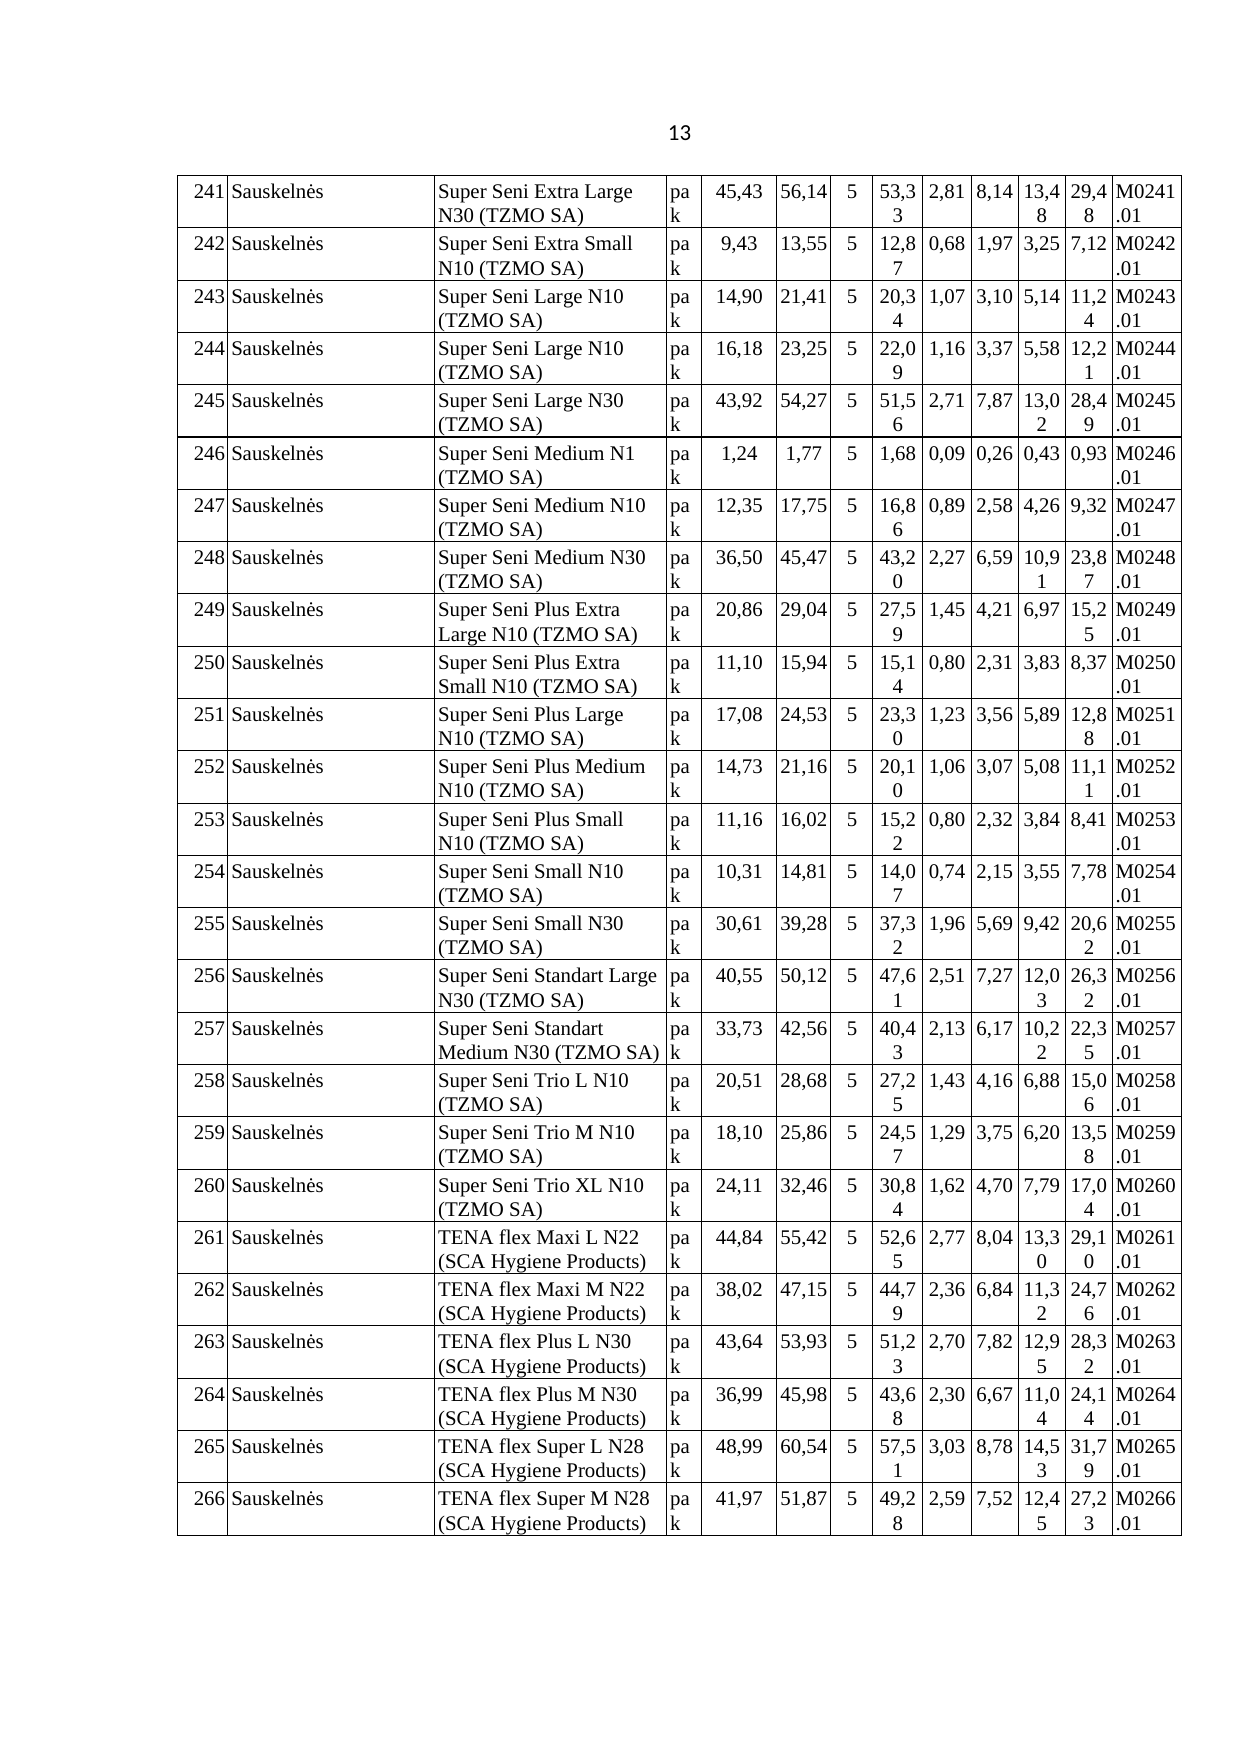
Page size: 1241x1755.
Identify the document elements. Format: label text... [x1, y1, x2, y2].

table_cell Sauskelnės [228, 1117, 434, 1168]
table_cell 247 [178, 490, 227, 541]
table_cell 11,32 [1019, 1274, 1065, 1325]
table_cell 258 [178, 1065, 227, 1116]
table_cell 5 [831, 281, 872, 332]
table_cell 60,54 [777, 1431, 830, 1482]
table_cell 20,86 [702, 594, 776, 646]
table_cell pak [667, 960, 701, 1012]
table_cell M0264.01 [1113, 1379, 1181, 1430]
table_cell 2,51 [923, 960, 971, 1012]
table_cell 15,94 [777, 647, 830, 698]
table_cell Super Seni Trio XL N10 (TZMO SA) [435, 1170, 666, 1221]
table_cell 23,30 [873, 699, 922, 750]
table_cell Super Seni Medium N1 (TZMO SA) [435, 438, 666, 489]
table_cell 3,84 [1019, 804, 1065, 855]
table_cell 13,48 [1019, 176, 1065, 227]
table_cell 33,73 [702, 1013, 776, 1064]
table_cell 5 [831, 438, 872, 489]
table_cell 5 [831, 699, 872, 750]
table_cell 16,18 [702, 333, 776, 384]
table_cell 12,45 [1019, 1483, 1065, 1534]
table_cell 24,14 [1066, 1379, 1112, 1430]
table_cell Super Seni Extra Small N10 (TZMO SA) [435, 228, 666, 279]
table_cell 6,67 [972, 1379, 1018, 1430]
table_cell 5 [831, 1379, 872, 1430]
table_cell pak [667, 1274, 701, 1325]
table_cell 22,09 [873, 333, 922, 384]
table_cell 5 [831, 228, 872, 279]
table_cell 5 [831, 804, 872, 855]
table_cell M0256.01 [1113, 960, 1181, 1012]
table_cell pak [667, 647, 701, 698]
table_cell Sauskelnės [228, 228, 434, 279]
table_cell 5,69 [972, 908, 1018, 959]
table_cell 16,86 [873, 490, 922, 541]
table_cell 51,23 [873, 1326, 922, 1378]
table_cell 2,71 [923, 385, 971, 436]
table_cell 2,32 [972, 804, 1018, 855]
table_cell 40,55 [702, 960, 776, 1012]
table_cell 0,26 [972, 438, 1018, 489]
table_cell 30,84 [873, 1170, 922, 1221]
table_cell Super Seni Standart Medium N30 (TZMO SA) [435, 1013, 666, 1064]
table_cell M0248.01 [1113, 542, 1181, 593]
table_cell 45,98 [777, 1379, 830, 1430]
table_cell 47,15 [777, 1274, 830, 1325]
table_cell 2,58 [972, 490, 1018, 541]
table_cell 3,25 [1019, 228, 1065, 279]
table_cell 262 [178, 1274, 227, 1325]
table_cell 13,55 [777, 228, 830, 279]
table_cell 1,97 [972, 228, 1018, 279]
table_cell 1,62 [923, 1170, 971, 1221]
table_cell 5 [831, 490, 872, 541]
table_cell M0252.01 [1113, 751, 1181, 802]
table_cell 24,53 [777, 699, 830, 750]
table_cell 13,02 [1019, 385, 1065, 436]
table_cell pak [667, 542, 701, 593]
table_cell Sauskelnės [228, 960, 434, 1012]
table_cell 51,87 [777, 1483, 830, 1534]
table_cell 264 [178, 1379, 227, 1430]
table_cell M0243.01 [1113, 281, 1181, 332]
table_cell pak [667, 751, 701, 802]
table_cell Super Seni Trio M N10 (TZMO SA) [435, 1117, 666, 1168]
table_cell 5 [831, 751, 872, 802]
table_cell pak [667, 1222, 701, 1273]
table_cell 251 [178, 699, 227, 750]
table_cell M0244.01 [1113, 333, 1181, 384]
table_cell 23,25 [777, 333, 830, 384]
table_cell Sauskelnės [228, 176, 434, 227]
table_cell 57,51 [873, 1431, 922, 1482]
table_cell 5 [831, 1274, 872, 1325]
table_cell Super Seni Plus Extra Small N10 (TZMO SA) [435, 647, 666, 698]
table_cell 5,08 [1019, 751, 1065, 802]
table_cell 13,30 [1019, 1222, 1065, 1273]
table_cell pak [667, 490, 701, 541]
table_cell 4,26 [1019, 490, 1065, 541]
table_cell 2,31 [972, 647, 1018, 698]
table_cell 11,24 [1066, 281, 1112, 332]
table_cell pak [667, 438, 701, 489]
table_cell 266 [178, 1483, 227, 1534]
table_cell M0259.01 [1113, 1117, 1181, 1168]
table_cell 5 [831, 647, 872, 698]
table_cell M0247.01 [1113, 490, 1181, 541]
table_cell 7,78 [1066, 856, 1112, 907]
table_cell 5 [831, 333, 872, 384]
table_cell M0249.01 [1113, 594, 1181, 646]
table_cell M0263.01 [1113, 1326, 1181, 1378]
table_cell pak [667, 281, 701, 332]
table_cell 27,23 [1066, 1483, 1112, 1534]
table_cell 3,10 [972, 281, 1018, 332]
table_cell 6,97 [1019, 594, 1065, 646]
table_cell M0245.01 [1113, 385, 1181, 436]
table_cell 246 [178, 438, 227, 489]
table_cell 3,75 [972, 1117, 1018, 1168]
table_cell 36,99 [702, 1379, 776, 1430]
table_cell 255 [178, 908, 227, 959]
table_cell 21,16 [777, 751, 830, 802]
table_cell 20,10 [873, 751, 922, 802]
table_cell 21,41 [777, 281, 830, 332]
table_cell 41,97 [702, 1483, 776, 1534]
table_cell M0260.01 [1113, 1170, 1181, 1221]
table_cell pak [667, 1483, 701, 1534]
table_cell 15,14 [873, 647, 922, 698]
table_cell Sauskelnės [228, 1483, 434, 1534]
table_cell 6,88 [1019, 1065, 1065, 1116]
table_cell 14,90 [702, 281, 776, 332]
table_cell 10,31 [702, 856, 776, 907]
table_cell 7,82 [972, 1326, 1018, 1378]
table_cell Super Seni Large N10 (TZMO SA) [435, 281, 666, 332]
table_cell 40,43 [873, 1013, 922, 1064]
table_cell 5 [831, 856, 872, 907]
table_cell 12,87 [873, 228, 922, 279]
table_cell M0254.01 [1113, 856, 1181, 907]
table_cell 6,59 [972, 542, 1018, 593]
table_cell 3,55 [1019, 856, 1065, 907]
table_cell Super Seni Small N30 (TZMO SA) [435, 908, 666, 959]
table_cell 254 [178, 856, 227, 907]
table_cell 54,27 [777, 385, 830, 436]
table_cell Super Seni Plus Medium N10 (TZMO SA) [435, 751, 666, 802]
table_cell 5 [831, 594, 872, 646]
table_cell 9,32 [1066, 490, 1112, 541]
table_cell 37,32 [873, 908, 922, 959]
table_cell 43,64 [702, 1326, 776, 1378]
table_cell 5 [831, 385, 872, 436]
table_cell 44,79 [873, 1274, 922, 1325]
table_cell 18,10 [702, 1117, 776, 1168]
table_cell 5,14 [1019, 281, 1065, 332]
table_cell 15,06 [1066, 1065, 1112, 1116]
table_cell 7,79 [1019, 1170, 1065, 1221]
table_cell Sauskelnės [228, 1274, 434, 1325]
table_cell 13,58 [1066, 1117, 1112, 1168]
table_cell 3,56 [972, 699, 1018, 750]
table_cell 6,17 [972, 1013, 1018, 1064]
table_cell 14,81 [777, 856, 830, 907]
table_cell 12,35 [702, 490, 776, 541]
table_cell 17,08 [702, 699, 776, 750]
table_cell 7,27 [972, 960, 1018, 1012]
table_cell pak [667, 1170, 701, 1221]
table_cell Sauskelnės [228, 333, 434, 384]
table_cell 8,41 [1066, 804, 1112, 855]
table_cell Sauskelnės [228, 281, 434, 332]
table_cell pak [667, 1013, 701, 1064]
table_cell 0,74 [923, 856, 971, 907]
table_cell 253 [178, 804, 227, 855]
table_cell 263 [178, 1326, 227, 1378]
table_cell Sauskelnės [228, 908, 434, 959]
table_cell 14,53 [1019, 1431, 1065, 1482]
table_cell 252 [178, 751, 227, 802]
table_cell 7,87 [972, 385, 1018, 436]
table_cell 9,43 [702, 228, 776, 279]
table_cell 6,20 [1019, 1117, 1065, 1168]
table_cell 43,92 [702, 385, 776, 436]
table_cell 11,16 [702, 804, 776, 855]
table_cell Sauskelnės [228, 647, 434, 698]
table_cell 31,79 [1066, 1431, 1112, 1482]
table_cell 5 [831, 1170, 872, 1221]
table_cell 24,76 [1066, 1274, 1112, 1325]
table_cell 17,04 [1066, 1170, 1112, 1221]
table_cell 55,42 [777, 1222, 830, 1273]
table_cell 29,48 [1066, 176, 1112, 227]
table_cell 3,83 [1019, 647, 1065, 698]
table_cell pak [667, 699, 701, 750]
table_cell Sauskelnės [228, 751, 434, 802]
table_cell 8,37 [1066, 647, 1112, 698]
table_cell M0258.01 [1113, 1065, 1181, 1116]
table_cell 3,37 [972, 333, 1018, 384]
table_cell pak [667, 1117, 701, 1168]
table_cell 1,24 [702, 438, 776, 489]
table_cell 11,10 [702, 647, 776, 698]
table_cell 49,28 [873, 1483, 922, 1534]
table_cell 0,80 [923, 804, 971, 855]
table_cell 2,59 [923, 1483, 971, 1534]
table_cell 27,59 [873, 594, 922, 646]
table_cell 47,61 [873, 960, 922, 1012]
table_cell 2,81 [923, 176, 971, 227]
table_cell 0,43 [1019, 438, 1065, 489]
table_cell 5 [831, 542, 872, 593]
table_cell Sauskelnės [228, 1326, 434, 1378]
table_cell 5 [831, 1326, 872, 1378]
table_cell Super Seni Plus Small N10 (TZMO SA) [435, 804, 666, 855]
table_cell M0242.01 [1113, 228, 1181, 279]
table_cell pak [667, 856, 701, 907]
table_cell 2,70 [923, 1326, 971, 1378]
table_cell 29,04 [777, 594, 830, 646]
table_cell 5 [831, 1117, 872, 1168]
table_cell 22,35 [1066, 1013, 1112, 1064]
table_cell 42,56 [777, 1013, 830, 1064]
table_cell 20,62 [1066, 908, 1112, 959]
table_cell 5,89 [1019, 699, 1065, 750]
table_cell 15,25 [1066, 594, 1112, 646]
table_cell 1,06 [923, 751, 971, 802]
table_cell pak [667, 176, 701, 227]
table_cell 243 [178, 281, 227, 332]
table_cell TENA flex Super L N28 (SCA Hygiene Products) [435, 1431, 666, 1482]
table_cell 7,12 [1066, 228, 1112, 279]
table_cell pak [667, 385, 701, 436]
table_cell 2,27 [923, 542, 971, 593]
table_cell 53,93 [777, 1326, 830, 1378]
table_cell M0266.01 [1113, 1483, 1181, 1534]
table_cell 29,10 [1066, 1222, 1112, 1273]
table_cell Sauskelnės [228, 1065, 434, 1116]
table_cell Super Seni Medium N10 (TZMO SA) [435, 490, 666, 541]
table_cell Sauskelnės [228, 699, 434, 750]
table_cell 43,20 [873, 542, 922, 593]
table_cell 56,14 [777, 176, 830, 227]
table_cell M0241.01 [1113, 176, 1181, 227]
table_cell 48,99 [702, 1431, 776, 1482]
table_cell 244 [178, 333, 227, 384]
table_cell 12,03 [1019, 960, 1065, 1012]
table_cell 20,51 [702, 1065, 776, 1116]
table_cell Sauskelnės [228, 1431, 434, 1482]
table_cell 0,80 [923, 647, 971, 698]
table_cell 2,77 [923, 1222, 971, 1273]
table_cell 8,04 [972, 1222, 1018, 1273]
table_cell 36,50 [702, 542, 776, 593]
table_cell TENA flex Plus L N30 (SCA Hygiene Products) [435, 1326, 666, 1378]
table_cell 4,70 [972, 1170, 1018, 1221]
table_cell TENA flex Maxi L N22 (SCA Hygiene Products) [435, 1222, 666, 1273]
table_cell Super Seni Large N10 (TZMO SA) [435, 333, 666, 384]
table_cell Sauskelnės [228, 856, 434, 907]
table_cell 2,13 [923, 1013, 971, 1064]
table_cell 45,47 [777, 542, 830, 593]
table_cell Super Seni Medium N30 (TZMO SA) [435, 542, 666, 593]
table_cell 50,12 [777, 960, 830, 1012]
table_cell 261 [178, 1222, 227, 1273]
table_cell 27,25 [873, 1065, 922, 1116]
table_cell Super Seni Large N30 (TZMO SA) [435, 385, 666, 436]
table_cell 11,04 [1019, 1379, 1065, 1430]
table_cell Sauskelnės [228, 542, 434, 593]
table_cell 241 [178, 176, 227, 227]
table_cell 17,75 [777, 490, 830, 541]
table_cell 5 [831, 1013, 872, 1064]
table_cell M0255.01 [1113, 908, 1181, 959]
table_cell 2,36 [923, 1274, 971, 1325]
table_cell Super Seni Trio L N10 (TZMO SA) [435, 1065, 666, 1116]
table_cell 260 [178, 1170, 227, 1221]
table_cell 12,21 [1066, 333, 1112, 384]
table_cell 2,15 [972, 856, 1018, 907]
table_cell 3,03 [923, 1431, 971, 1482]
table_cell 265 [178, 1431, 227, 1482]
table_cell 257 [178, 1013, 227, 1064]
table_cell Sauskelnės [228, 1013, 434, 1064]
table_cell 245 [178, 385, 227, 436]
table_cell 52,65 [873, 1222, 922, 1273]
table_cell 0,68 [923, 228, 971, 279]
table_cell 5 [831, 1483, 872, 1534]
table_cell 0,93 [1066, 438, 1112, 489]
table_cell M0246.01 [1113, 438, 1181, 489]
table_cell M0251.01 [1113, 699, 1181, 750]
table_cell Sauskelnės [228, 1222, 434, 1273]
table_cell 20,34 [873, 281, 922, 332]
table_cell M0250.01 [1113, 647, 1181, 698]
table_cell 10,91 [1019, 542, 1065, 593]
table_cell 30,61 [702, 908, 776, 959]
table_cell 15,22 [873, 804, 922, 855]
table_cell Sauskelnės [228, 438, 434, 489]
table_cell 5 [831, 960, 872, 1012]
table_cell pak [667, 804, 701, 855]
table_cell Super Seni Plus Large N10 (TZMO SA) [435, 699, 666, 750]
table_cell 23,87 [1066, 542, 1112, 593]
table_cell M0257.01 [1113, 1013, 1181, 1064]
table_cell 0,09 [923, 438, 971, 489]
table_cell 12,88 [1066, 699, 1112, 750]
table_cell pak [667, 1065, 701, 1116]
table_cell TENA flex Super M N28 (SCA Hygiene Products) [435, 1483, 666, 1534]
table_cell 45,43 [702, 176, 776, 227]
table_cell 44,84 [702, 1222, 776, 1273]
table_cell pak [667, 1379, 701, 1430]
table_cell Super Seni Plus Extra Large N10 (TZMO SA) [435, 594, 666, 646]
table_cell 8,78 [972, 1431, 1018, 1482]
table_cell 3,07 [972, 751, 1018, 802]
table_cell 1,45 [923, 594, 971, 646]
table_cell 248 [178, 542, 227, 593]
table_cell 1,29 [923, 1117, 971, 1168]
table_cell Sauskelnės [228, 490, 434, 541]
table_cell 28,68 [777, 1065, 830, 1116]
table_cell 43,68 [873, 1379, 922, 1430]
table_cell Sauskelnės [228, 594, 434, 646]
table_cell 5 [831, 176, 872, 227]
table_cell 1,43 [923, 1065, 971, 1116]
table_cell 39,28 [777, 908, 830, 959]
table_cell Super Seni Standart Large N30 (TZMO SA) [435, 960, 666, 1012]
table_cell 14,73 [702, 751, 776, 802]
table_cell M0265.01 [1113, 1431, 1181, 1482]
table_cell 249 [178, 594, 227, 646]
table_cell 6,84 [972, 1274, 1018, 1325]
table_cell 28,49 [1066, 385, 1112, 436]
table_cell 1,96 [923, 908, 971, 959]
table_cell TENA flex Maxi M N22 (SCA Hygiene Products) [435, 1274, 666, 1325]
table_cell 1,07 [923, 281, 971, 332]
table_cell 1,23 [923, 699, 971, 750]
table_cell pak [667, 1431, 701, 1482]
table_cell 250 [178, 647, 227, 698]
table_cell 4,16 [972, 1065, 1018, 1116]
table_cell 38,02 [702, 1274, 776, 1325]
table_cell Super Seni Extra Large N30 (TZMO SA) [435, 176, 666, 227]
table_cell M0261.01 [1113, 1222, 1181, 1273]
table_cell pak [667, 333, 701, 384]
table_cell pak [667, 1326, 701, 1378]
table_cell 5 [831, 1431, 872, 1482]
table_cell M0262.01 [1113, 1274, 1181, 1325]
table_cell 1,77 [777, 438, 830, 489]
table_cell Sauskelnės [228, 804, 434, 855]
table_cell Super Seni Small N10 (TZMO SA) [435, 856, 666, 907]
table_cell pak [667, 594, 701, 646]
table_cell TENA flex Plus M N30 (SCA Hygiene Products) [435, 1379, 666, 1430]
table_cell 14,07 [873, 856, 922, 907]
table_cell 16,02 [777, 804, 830, 855]
table_cell 24,11 [702, 1170, 776, 1221]
table_cell 5 [831, 1222, 872, 1273]
table_cell 2,30 [923, 1379, 971, 1430]
table_cell 8,14 [972, 176, 1018, 227]
table_cell 5,58 [1019, 333, 1065, 384]
table_cell M0253.01 [1113, 804, 1181, 855]
table_cell Sauskelnės [228, 1379, 434, 1430]
table_cell 7,52 [972, 1483, 1018, 1534]
table_cell 242 [178, 228, 227, 279]
table_cell 25,86 [777, 1117, 830, 1168]
table_cell 53,33 [873, 176, 922, 227]
table_cell 9,42 [1019, 908, 1065, 959]
table_cell pak [667, 908, 701, 959]
table_cell 256 [178, 960, 227, 1012]
table_cell 10,22 [1019, 1013, 1065, 1064]
table_cell Sauskelnės [228, 385, 434, 436]
table_cell 51,56 [873, 385, 922, 436]
table_cell 28,32 [1066, 1326, 1112, 1378]
table_cell 4,21 [972, 594, 1018, 646]
table_cell 26,32 [1066, 960, 1112, 1012]
table_cell 24,57 [873, 1117, 922, 1168]
table_cell pak [667, 228, 701, 279]
table_cell 5 [831, 1065, 872, 1116]
table_cell Sauskelnės [228, 1170, 434, 1221]
table_cell 32,46 [777, 1170, 830, 1221]
table_cell 5 [831, 908, 872, 959]
table_cell 1,16 [923, 333, 971, 384]
table_cell 0,89 [923, 490, 971, 541]
table_cell 11,11 [1066, 751, 1112, 802]
table_cell 1,68 [873, 438, 922, 489]
table_cell 12,95 [1019, 1326, 1065, 1378]
table_cell 259 [178, 1117, 227, 1168]
